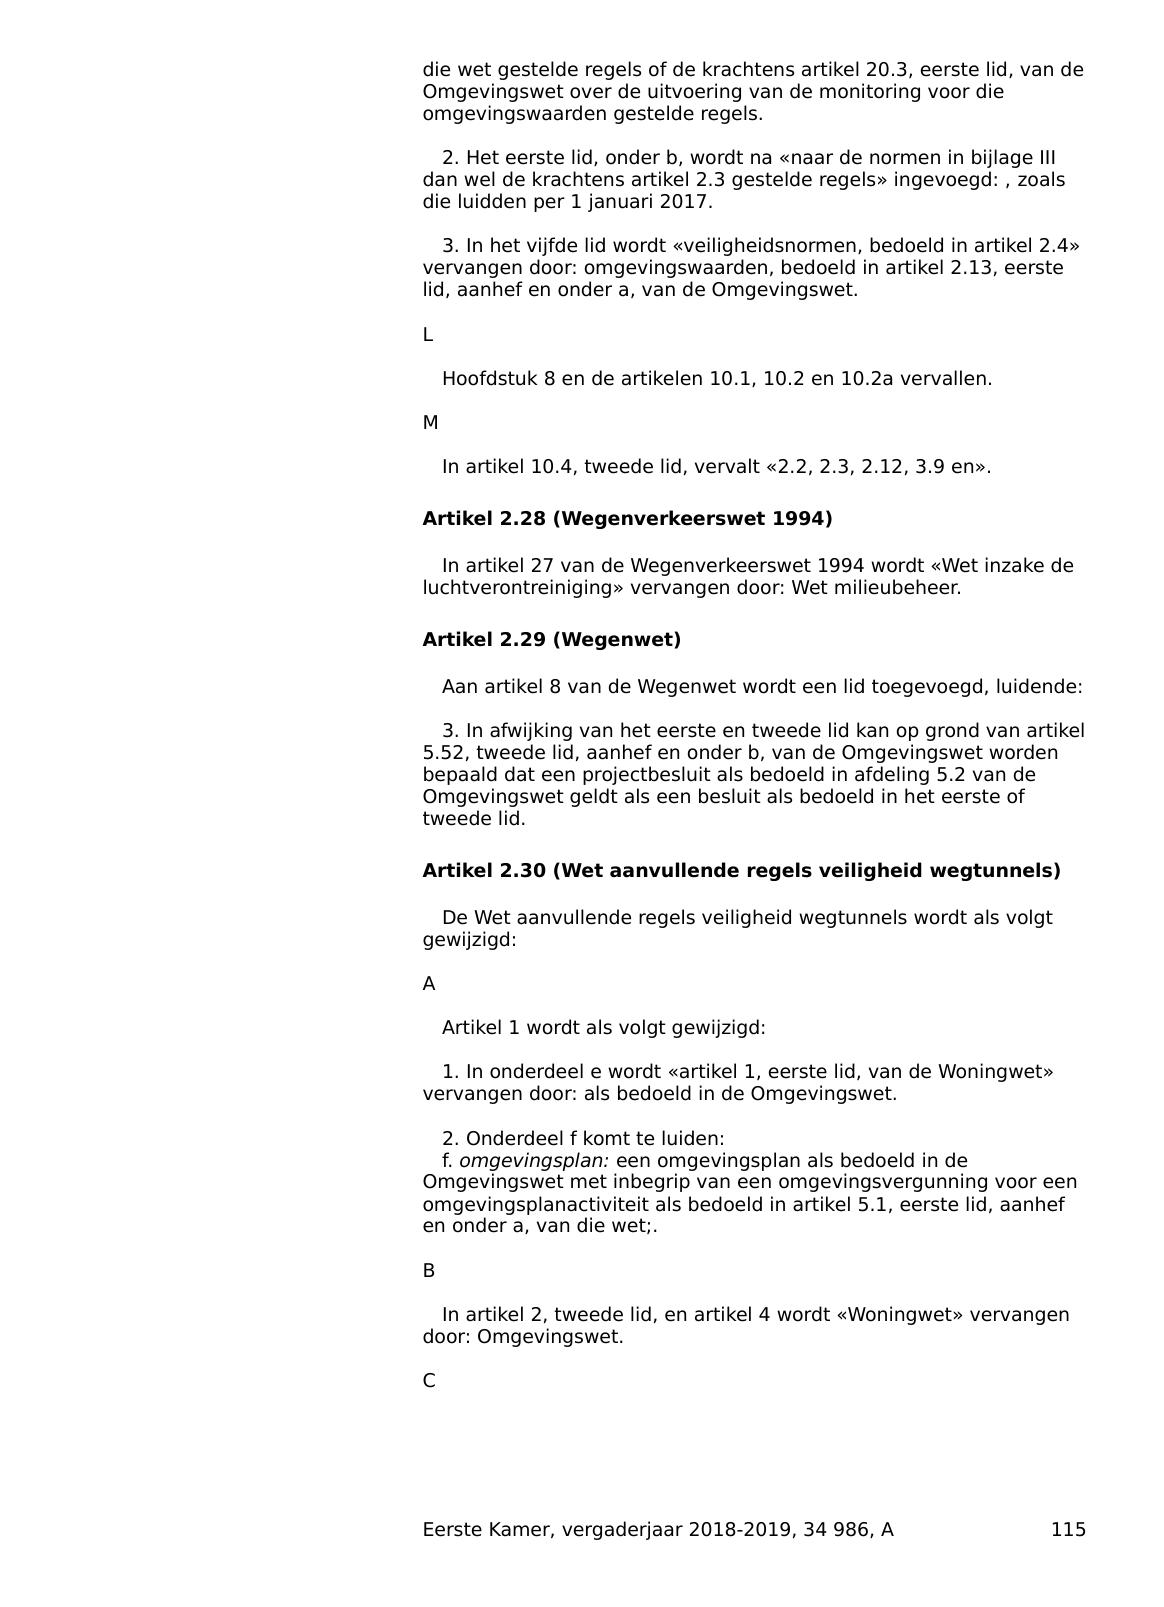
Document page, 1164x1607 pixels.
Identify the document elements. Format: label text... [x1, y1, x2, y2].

text Hoofdstuk 8 en de artikelen 10.1, 10.2 en 10.2a vervallen. [422, 368, 1087, 389]
text Aan artikel 8 van de Wegenwet wordt een lid toegevoegd, luidende: [422, 676, 1087, 698]
text 1. In onderdeel e wordt «artikel 1, eerste lid, van de Woningwet» vervangen door: als bedoeld in de Omgevingswet. [422, 1061, 1087, 1105]
text 3. In afwijking van het eerste en tweede lid kan op grond van artikel 5.52, tweede lid, aanhef en onder b, van de Omgevingswet worden bepaald dat een projectbesluit als bedoeld in afdeling 5.2 van de Omgevingswet geldt als een besluit als bedoeld in het eerste of tweede lid. [422, 720, 1087, 830]
text In artikel 10.4, tweede lid, vervalt «2.2, 2.3, 2.12, 3.9 en». [422, 456, 1087, 478]
text f. omgevingsplan: een omgevingsplan als bedoeld in de Omgevingswet met inbegrip van een omgevingsvergunning voor een omgevingsplanactiviteit als bedoeld in artikel 5.1, eerste lid, aanhef en onder a, van die wet;. [422, 1149, 1087, 1237]
text L [422, 323, 1087, 345]
text Artikel 1 wordt als volgt gewijzigd: [422, 1017, 1087, 1039]
subtitle Artikel 2.28 (Wegenverkeerswet 1994) [422, 508, 1087, 530]
subtitle Artikel 2.29 (Wegenwet) [422, 629, 1087, 651]
text M [422, 412, 1087, 434]
text 2. Onderdeel f komt te luiden: [422, 1127, 1087, 1149]
subtitle Artikel 2.30 (Wet aanvullende regels veiligheid wegtunnels) [422, 860, 1087, 882]
text De Wet aanvullende regels veiligheid wegtunnels wordt als volgt gewijzigd: [422, 907, 1087, 951]
text C [422, 1370, 1087, 1392]
text B [422, 1259, 1087, 1282]
text 2. Het eerste lid, onder b, wordt na «naar de normen in bijlage III dan wel de krachtens artikel 2.3 gestelde regels» ingevoegd: , zoals die luidden per 1 januari 2017. [422, 147, 1087, 213]
text In artikel 27 van de Wegenverkeerswet 1994 wordt «Wet inzake de luchtverontreiniging» vervangen door: Wet milieubeheer. [422, 555, 1087, 599]
text die wet gestelde regels of de krachtens artikel 20.3, eerste lid, van de Omgevingswet over de uitvoering van de monitoring voor die omgevingswaarden gestelde regels. [422, 59, 1087, 125]
text 3. In het vijfde lid wordt «veiligheidsnormen, bedoeld in artikel 2.4» vervangen door: omgevingswaarden, bedoeld in artikel 2.13, eerste lid, aanhef en onder a, van de Omgevingswet. [422, 235, 1087, 301]
text A [422, 973, 1087, 995]
text In artikel 2, tweede lid, en artikel 4 wordt «Woningwet» vervangen door: Omgevingswet. [422, 1304, 1087, 1348]
